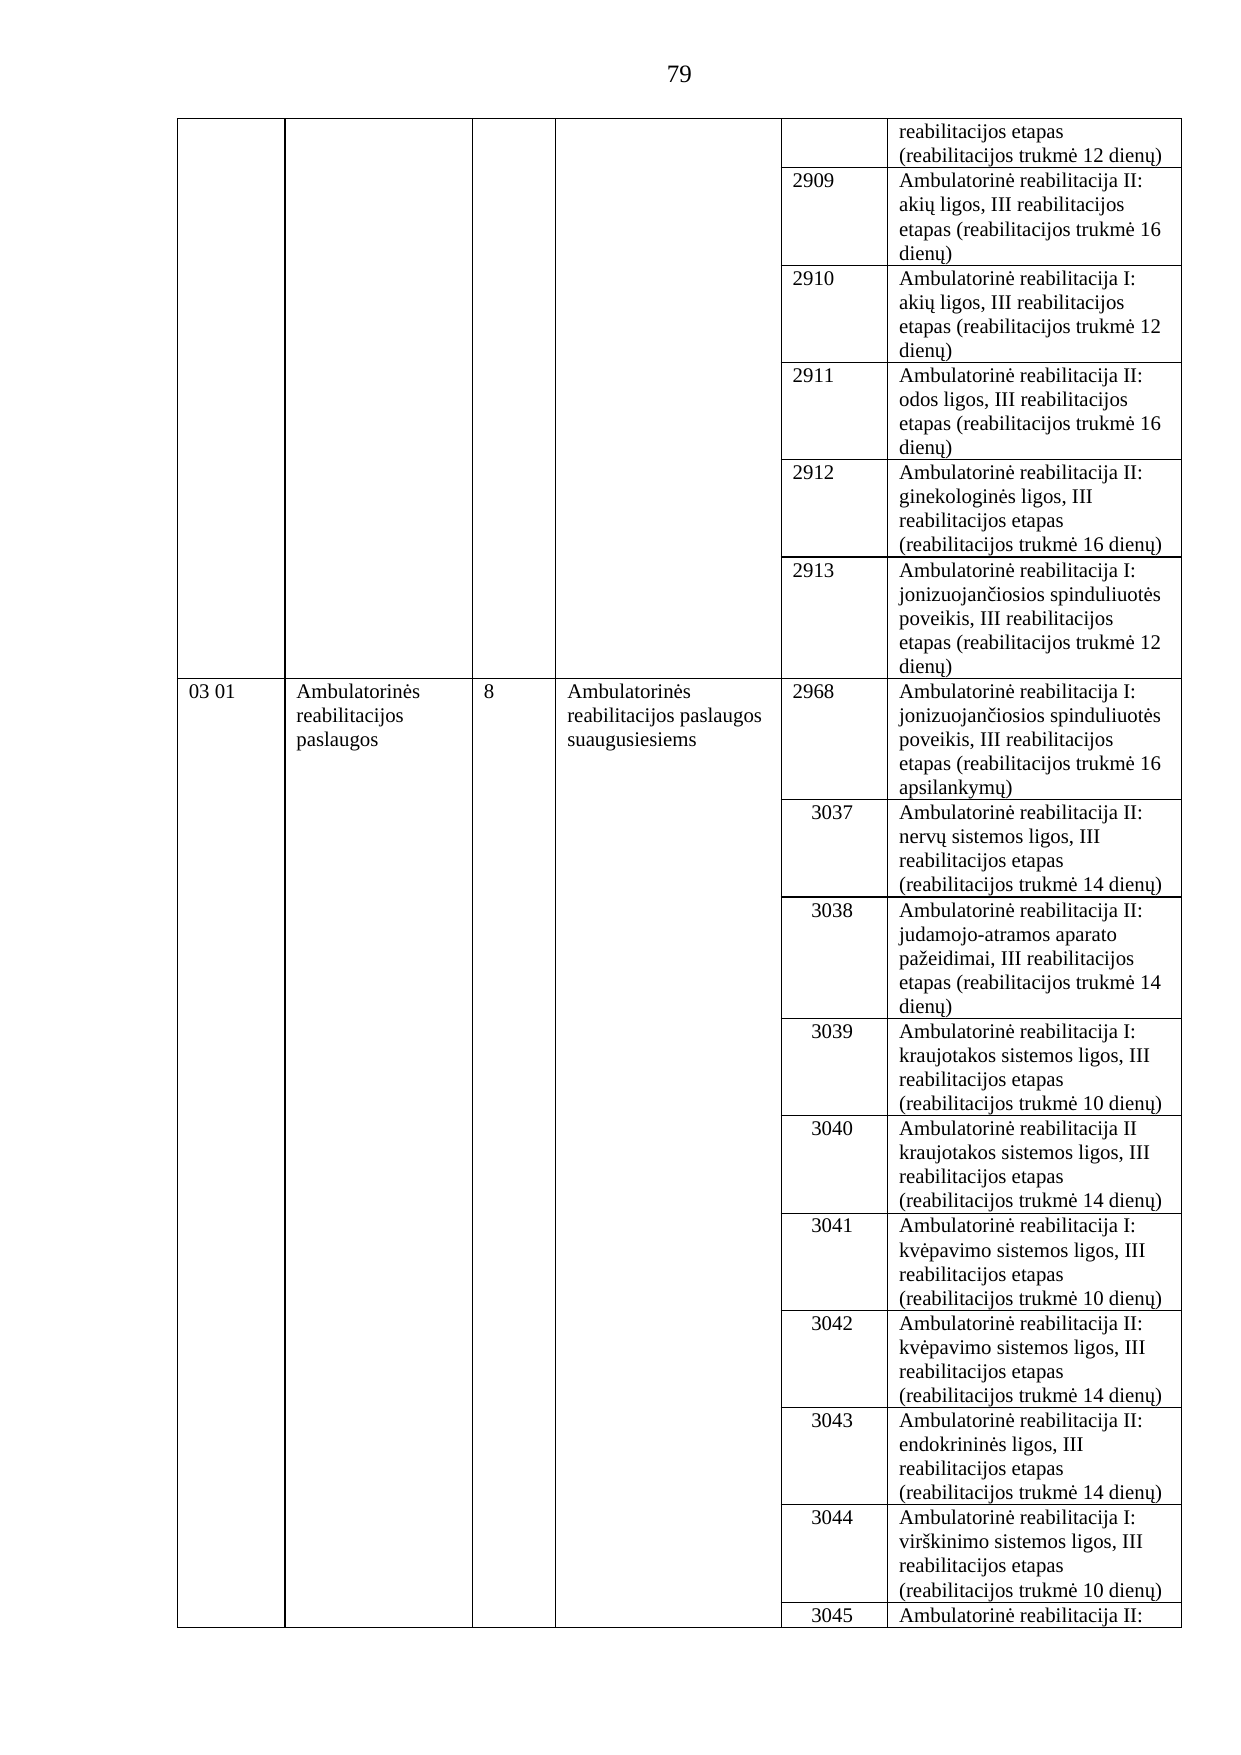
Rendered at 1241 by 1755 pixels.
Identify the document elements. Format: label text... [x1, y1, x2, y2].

table_cell Ambulatorinė reabilitacija II: akių ligos, III reabilitacijos etapas (reabilitacijos trukmė 16 dienų) [888, 168, 1181, 264]
table_cell 3038 [782, 898, 887, 1018]
table_cell 3043 [782, 1408, 887, 1504]
table_cell 2912 [782, 460, 887, 556]
table_cell Ambulatorinė reabilitacija II: judamojo-atramos aparato pažeidimai, III reabilitacijos etapas (reabilitacijos trukmė 14 dienų) [888, 898, 1181, 1018]
table_cell Ambulatorinė reabilitacija I: kvėpavimo sistemos ligos, III reabilitacijos etapas (reabilitacijos trukmė 10 dienų) [888, 1214, 1181, 1310]
table_cell Ambulatorinė reabilitacija II kraujotakos sistemos ligos, III reabilitacijos etapas (reabilitacijos trukmė 14 dienų) [888, 1116, 1181, 1212]
table_cell 2910 [782, 266, 887, 362]
table_cell [178, 119, 284, 678]
table_cell Ambulatorinė reabilitacija I: akių ligos, III reabilitacijos etapas (reabilitacijos trukmė 12 dienų) [888, 266, 1181, 362]
table_cell 3037 [782, 800, 887, 896]
table_cell 2909 [782, 168, 887, 264]
table_cell Ambulatorinės reabilitacijos paslaugos suaugusiesiems [556, 679, 781, 1627]
table_cell reabilitacijos etapas (reabilitacijos trukmė 12 dienų) [888, 119, 1181, 167]
table_cell [782, 119, 887, 167]
table_cell Ambulatorinė reabilitacija I: kraujotakos sistemos ligos, III reabilitacijos etapas (reabilitacijos trukmė 10 dienų) [888, 1019, 1181, 1115]
table_cell 3044 [782, 1505, 887, 1602]
table_cell 3042 [782, 1311, 887, 1407]
table_cell [286, 119, 472, 678]
table_cell 3040 [782, 1116, 887, 1212]
table_cell [556, 119, 781, 678]
table_cell Ambulatorinė reabilitacija I: jonizuojančiosios spinduliuotės poveikis, III reabilitacijos etapas (reabilitacijos trukmė 16 apsilankymų) [888, 679, 1181, 799]
table_cell Ambulatorinė reabilitacija I: jonizuojančiosios spinduliuotės poveikis, III reabilitacijos etapas (reabilitacijos trukmė 12 dienų) [888, 558, 1181, 678]
table_cell 8 [473, 679, 555, 1627]
table_cell 03 01 [178, 679, 284, 1627]
table_cell 2968 [782, 679, 887, 799]
table_cell 2911 [782, 363, 887, 459]
table_cell Ambulatorinė reabilitacija II: odos ligos, III reabilitacijos etapas (reabilitacijos trukmė 16 dienų) [888, 363, 1181, 459]
table_cell Ambulatorinės reabilitacijos paslaugos [286, 679, 472, 1627]
table_cell 3039 [782, 1019, 887, 1115]
table_cell Ambulatorinė reabilitacija II: ginekologinės ligos, III reabilitacijos etapas (reabilitacijos trukmė 16 dienų) [888, 460, 1181, 556]
table_cell [473, 119, 555, 678]
table_cell Ambulatorinė reabilitacija I: virškinimo sistemos ligos, III reabilitacijos etapas (reabilitacijos trukmė 10 dienų) [888, 1505, 1181, 1602]
table_cell Ambulatorinė reabilitacija II: endokrininės ligos, III reabilitacijos etapas (reabilitacijos trukmė 14 dienų) [888, 1408, 1181, 1504]
table_cell Ambulatorinė reabilitacija II: kvėpavimo sistemos ligos, III reabilitacijos etapas (reabilitacijos trukmė 14 dienų) [888, 1311, 1181, 1407]
table_cell Ambulatorinė reabilitacija II: [888, 1603, 1181, 1627]
table_cell 2913 [782, 558, 887, 678]
table_cell Ambulatorinė reabilitacija II: nervų sistemos ligos, III reabilitacijos etapas (reabilitacijos trukmė 14 dienų) [888, 800, 1181, 896]
table_cell 3041 [782, 1214, 887, 1310]
table_cell 3045 [782, 1603, 887, 1627]
